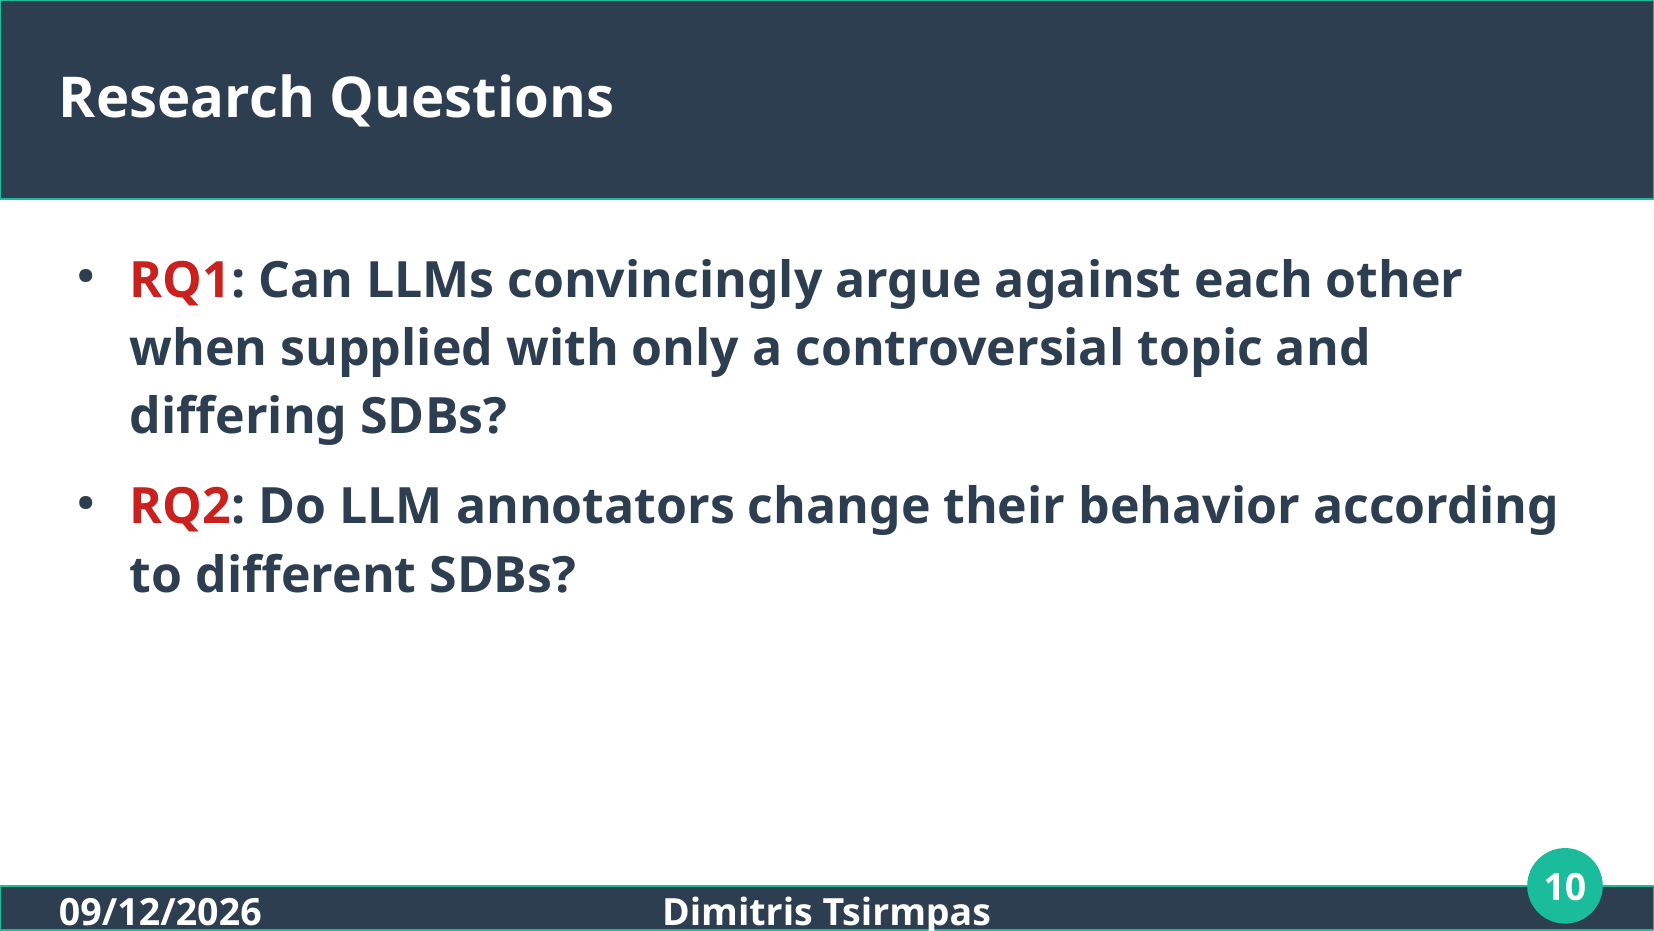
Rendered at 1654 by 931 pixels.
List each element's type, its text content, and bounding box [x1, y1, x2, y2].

list RQ1: Can LLMs convincingly argue against each other when supplied with only a controversial topic and differing SDBs? RQ2: Do LLM annotators change their behavior according to different SDBs? [59, 243, 1595, 864]
title Research Questions [59, 37, 1595, 155]
